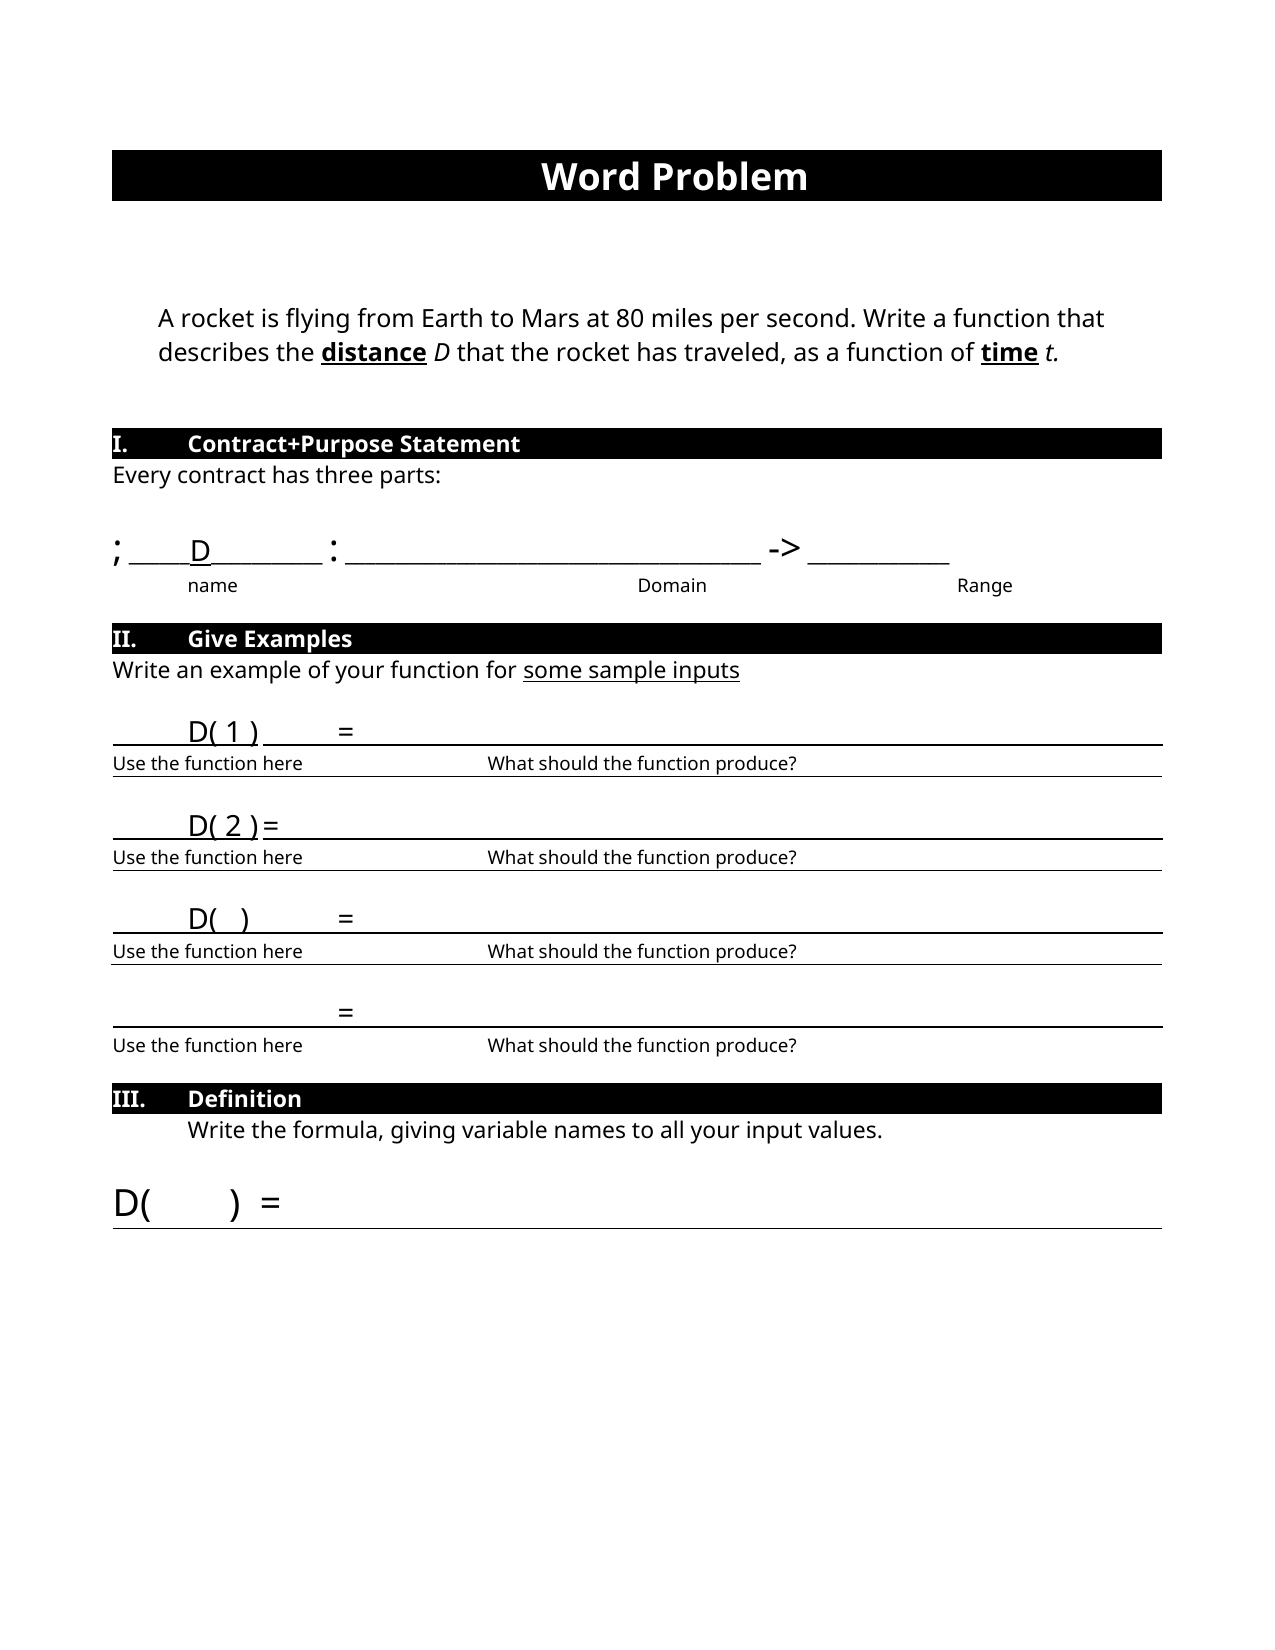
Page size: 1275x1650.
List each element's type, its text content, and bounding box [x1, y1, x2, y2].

text Use the function here What should the function produce? [112, 1032, 1162, 1058]
text [112, 933, 1162, 938]
text Write an example of your function for some sample inputs [112, 654, 1162, 685]
subtitle Definition [112, 1083, 1162, 1114]
text = [112, 992, 1162, 1026]
text name Domain Range [112, 572, 1162, 598]
text Use the function here What should the function produce? [112, 844, 1162, 870]
subtitle Contract+Purpose Statement [112, 428, 1162, 459]
text D( ) = [112, 899, 1162, 932]
text D( ) = [112, 1176, 1162, 1228]
list Write the formula, giving variable names to all your input values. [150, 1114, 1162, 1145]
text A rocket is flying from Earth to Mars at 80 miles per second. Write a function that describes the distance D that the rocket has traveled, as a function of time t. [158, 300, 1125, 368]
text ; ______D___________ : _________________________________________ -> ______________ [112, 521, 1162, 572]
text Use the function here What should the function produce? [112, 751, 1162, 776]
text D( 2 ) = [112, 805, 1162, 844]
text Use the function here What should the function produce? [112, 938, 1162, 964]
text D( 1 ) = [112, 711, 1162, 751]
subtitle Word Problem [112, 150, 1162, 201]
text [112, 1027, 1162, 1032]
text Every contract has three parts: [112, 459, 1162, 490]
subtitle Give Examples [112, 623, 1162, 654]
